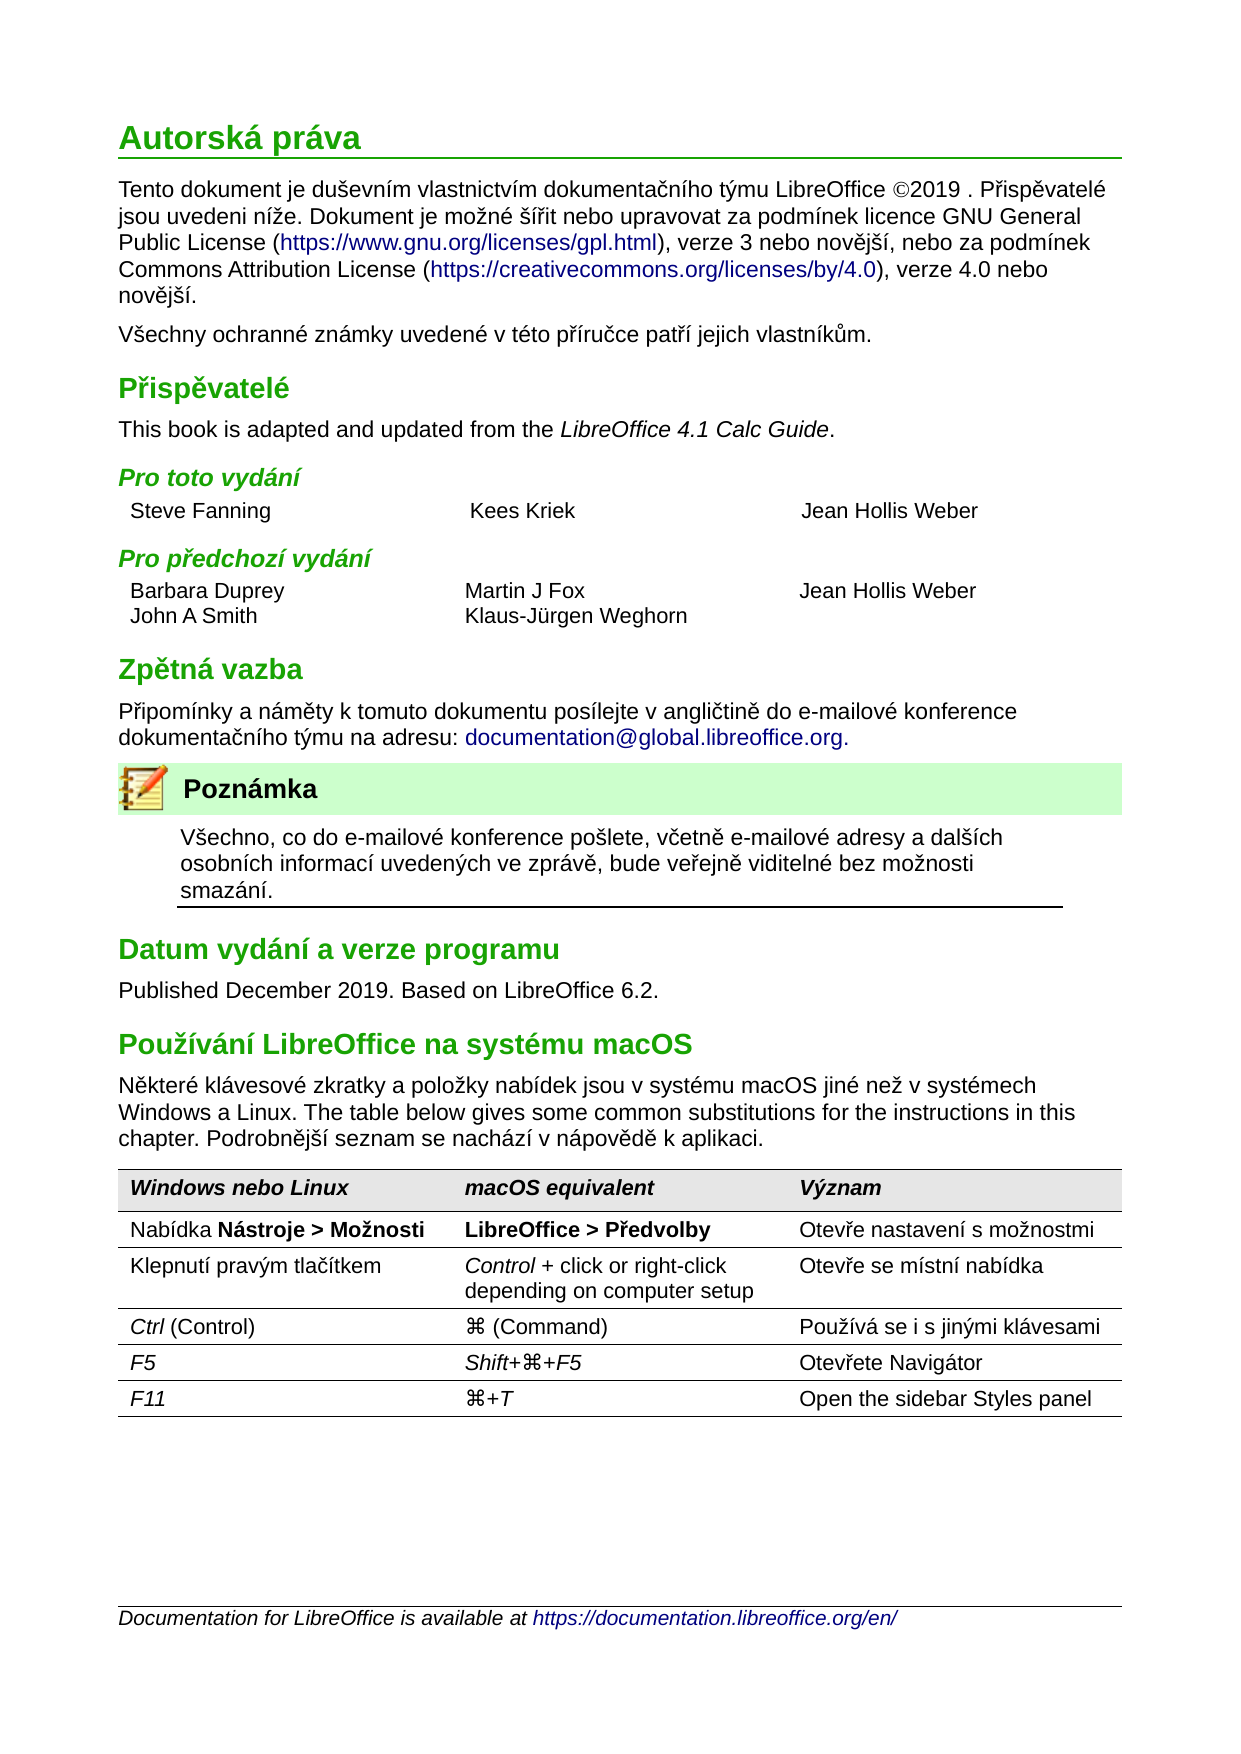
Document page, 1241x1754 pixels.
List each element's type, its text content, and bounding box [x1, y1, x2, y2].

table_cell Shift+⌘+F5 [453, 1345, 787, 1380]
subtitle Pro předchozí vydání [118, 543, 1122, 572]
table_cell F11 [118, 1381, 453, 1416]
table_header Steve Fanning [118, 498, 458, 523]
table_header Kees Kriek [458, 498, 789, 523]
text Tento dokument je duševním vlastnictvím dokumentačního týmu LibreOffice ©2019 . Přispěvatelé jsou uvedeni níže. Dokument je možné šířit nebo upravovat za podmínek licence GNU General Public License (https://www.gnu.org/licenses/gpl.html), verze 3 nebo novější, nebo za podmínek Commons Attribution License (https://creativecommons.org/licenses/by/4.0), verze 4.0 nebo novější. [118, 176, 1122, 308]
text Některé klávesové zkratky a položky nabídek jsou v systému macOS jiné než v systémech Windows a Linux. The table below gives some common substitutions for the instructions in this chapter. Podrobnější seznam se nachází v nápovědě k aplikaci. [118, 1072, 1122, 1151]
table_cell F5 [118, 1345, 453, 1380]
table_cell Open the sidebar Styles panel [787, 1381, 1122, 1416]
table_header Windows nebo Linux [118, 1170, 453, 1211]
table_cell John A Smith [118, 604, 453, 629]
table_cell ⌘+T [453, 1381, 787, 1416]
table_header Význam [787, 1170, 1122, 1211]
table_cell Otevře nastavení s možnostmi [787, 1212, 1122, 1247]
table_cell Používá se i s jinými klávesami [787, 1309, 1122, 1344]
table_header Jean Hollis Weber [789, 498, 1122, 523]
picture [119, 763, 170, 814]
table_header macOS equivalent [453, 1170, 787, 1211]
subtitle Poznámka [118, 763, 1122, 815]
table_cell [788, 604, 1122, 629]
table_header Barbara Duprey [118, 578, 453, 603]
subtitle Autorská práva [118, 118, 1122, 157]
table_cell Nabídka Nástroje > Možnosti [118, 1212, 453, 1247]
table_cell ⌘ (Command) [453, 1309, 787, 1344]
table_header Jean Hollis Weber [788, 578, 1122, 603]
text This book is adapted and updated from the LibreOffice 4.1 Calc Guide. [118, 416, 1122, 442]
subtitle Pro toto vydání [118, 463, 1122, 492]
text Published December 2019. Based on LibreOffice 6.2. [118, 977, 1122, 1003]
table_cell Klaus-Jürgen Weghorn [453, 604, 787, 629]
table_header Martin J Fox [453, 578, 787, 603]
table_cell Klepnutí pravým tlačítkem [118, 1248, 453, 1308]
subtitle Přispěvatelé [118, 371, 1122, 404]
subtitle Používání LibreOffice na systému macOS [118, 1027, 1122, 1061]
subtitle Datum vydání a verze programu [118, 932, 1122, 965]
text Všechny ochranné známky uvedené v této příručce patří jejich vlastníkům. [118, 321, 1122, 347]
subtitle Zpětná vazba [118, 652, 1122, 686]
table_cell Control + click or right-click depending on computer setup [453, 1248, 787, 1308]
table_cell LibreOffice > Předvolby [453, 1212, 787, 1247]
text Připomínky a náměty k tomuto dokumentu posílejte v angličtině do e-mailové konference dokumentačního týmu na adresu: documentation@global.libreoffice.org. [118, 698, 1122, 750]
table_cell Ctrl (Control) [118, 1309, 453, 1344]
table_cell Otevře se místní nabídka [787, 1248, 1122, 1308]
text Všechno, co do e-mailové konference pošlete, včetně e-mailové adresy a dalších osobních informací uvedených ve zprávě, bude veřejně viditelné bez možnosti smazání. [177, 821, 1063, 906]
table_cell Otevřete Navigátor [787, 1345, 1122, 1380]
